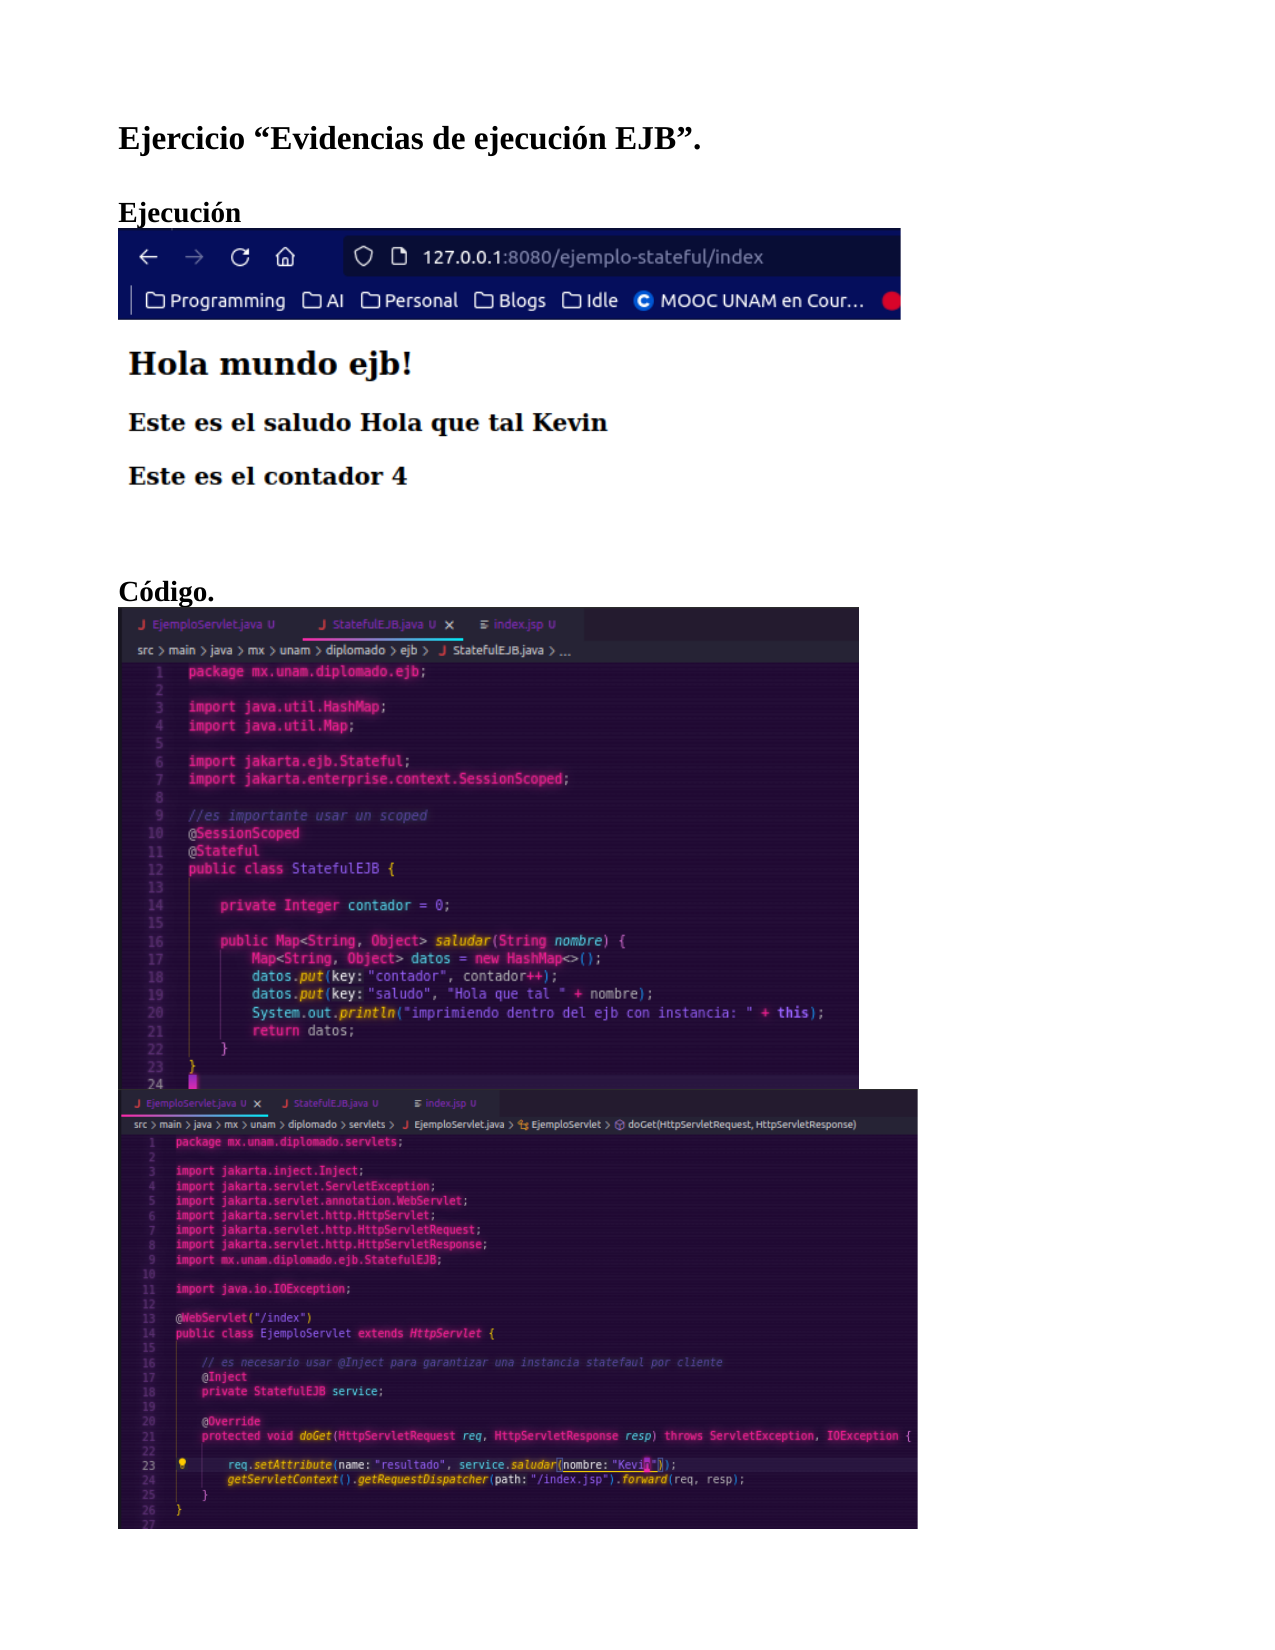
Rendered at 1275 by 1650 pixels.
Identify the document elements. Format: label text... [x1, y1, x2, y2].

text Ejercicio “Evidencias de ejecución EJB”. [118, 118, 1157, 156]
picture [118, 607, 918, 1529]
text Ejecución [118, 195, 1157, 228]
text Código. [118, 574, 1157, 607]
picture [118, 228, 901, 541]
